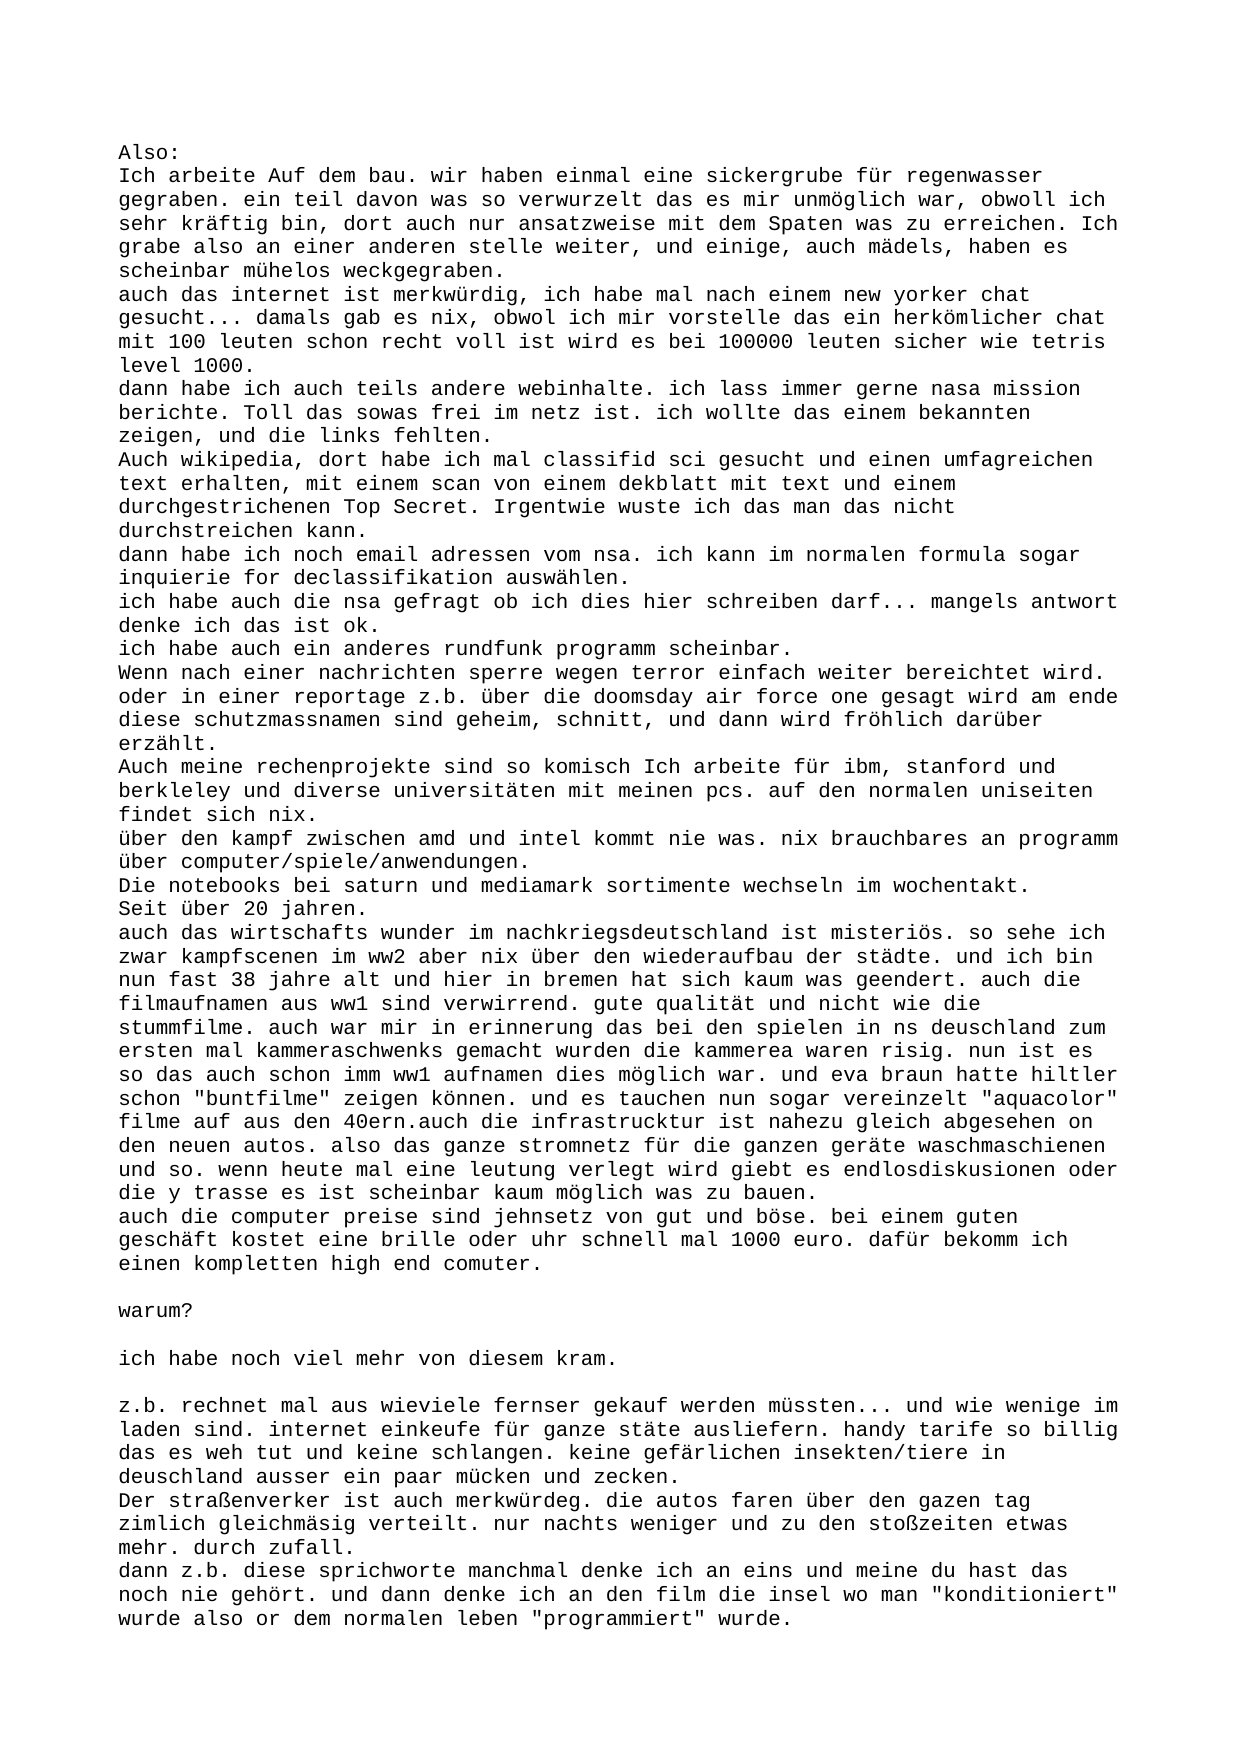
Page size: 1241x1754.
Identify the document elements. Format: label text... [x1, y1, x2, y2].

text Also: Ich arbeite Auf dem bau. wir haben einmal eine sickergrube für regenwasser gegraben. ein teil davon was so verwurzelt das es mir unmöglich war, obwoll ich sehr kräftig bin, dort auch nur ansatzweise mit dem Spaten was zu erreichen. Ich grabe also an einer anderen stelle weiter, und einige, auch mädels, haben es scheinbar mühelos weckgegraben. auch das internet ist merkwürdig, ich habe mal nach einem new yorker chat gesucht... damals gab es nix, obwol ich mir vorstelle das ein herkömlicher chat mit 100 leuten schon recht voll ist wird es bei 100000 leuten sicher wie tetris level 1000. dann habe ich auch teils andere webinhalte. ich lass immer gerne nasa mission berichte. Toll das sowas frei im netz ist. ich wollte das einem bekannten zeigen, und die links fehlten. Auch wikipedia, dort habe ich mal classifid sci gesucht und einen umfagreichen text erhalten, mit einem scan von einem dekblatt mit text und einem durchgestrichenen Top Secret. Irgentwie wuste ich das man das nicht durchstreichen kann. dann habe ich noch email adressen vom nsa. ich kann im normalen formula sogar inquierie for declassifikation auswählen. ich habe auch die nsa gefragt ob ich dies hier schreiben darf... mangels antwort denke ich das ist ok. ich habe auch ein anderes rundfunk programm scheinbar. Wenn nach einer nachrichten sperre wegen terror einfach weiter bereichtet wird. oder in einer reportage z.b. über die doomsday air force one gesagt wird am ende diese schutzmassnamen sind geheim, schnitt, und dann wird fröhlich darüber erzählt. Auch meine rechenprojekte sind so komisch Ich arbeite für ibm, stanford und berkleley und diverse universitäten mit meinen pcs. auf den normalen uniseiten findet sich nix. über den kampf zwischen amd und intel kommt nie was. nix brauchbares an programm über computer/spiele/anwendungen. Die notebooks bei saturn und mediamark sortimente wechseln im wochentakt. Seit über 20 jahren. auch das wirtschafts wunder im nachkriegsdeutschland ist misteriös. so sehe ich zwar kampfscenen im ww2 aber nix über den wiederaufbau der städte. und ich bin nun fast 38 jahre alt und hier in bremen hat sich kaum was geendert. auch die filmaufnamen aus ww1 sind verwirrend. gute qualität und nicht wie die stummfilme. auch war mir in erinnerung das bei den spielen in ns deuschland zum ersten mal kammeraschwenks gemacht wurden die kammerea waren risig. nun ist es so das auch schon imm ww1 aufnamen dies möglich war. und eva braun hatte hiltler schon "buntfilme" zeigen können. und es tauchen nun sogar vereinzelt "aquacolor" filme auf aus den 40ern.auch die infrastrucktur ist nahezu gleich abgesehen on den neuen autos. also das ganze stromnetz für die ganzen geräte waschmaschienen und so. wenn heute mal eine leutung verlegt wird giebt es endlosdiskusionen oder die y trasse es ist scheinbar kaum möglich was zu bauen. auch die computer preise sind jehnsetz von gut und böse. bei einem guten geschäft kostet eine brille oder uhr schnell mal 1000 euro. dafür bekomm ich einen kompletten high end comuter. warum? ich habe noch viel mehr von diesem kram. z.b. rechnet mal aus wieviele fernser gekauf werden müssten... und wie wenige im laden sind. internet einkeufe für ganze stäte ausliefern. handy tarife so billig das es weh tut und keine schlangen. keine gefärlichen insekten/tiere in deuschland ausser ein paar mücken und zecken. Der straßenverker ist auch merkwürdeg. die autos faren über den gazen tag zimlich gleichmäsig verteilt. nur nachts weniger und zu den stoßzeiten etwas mehr. durch zufall. dann z.b. diese sprichworte manchmal denke ich an eins und meine du hast das noch nie gehört. und dann denke ich an den film die insel wo man "konditioniert" wurde also or dem normalen leben "programmiert" wurde. [118, 142, 1122, 1631]
